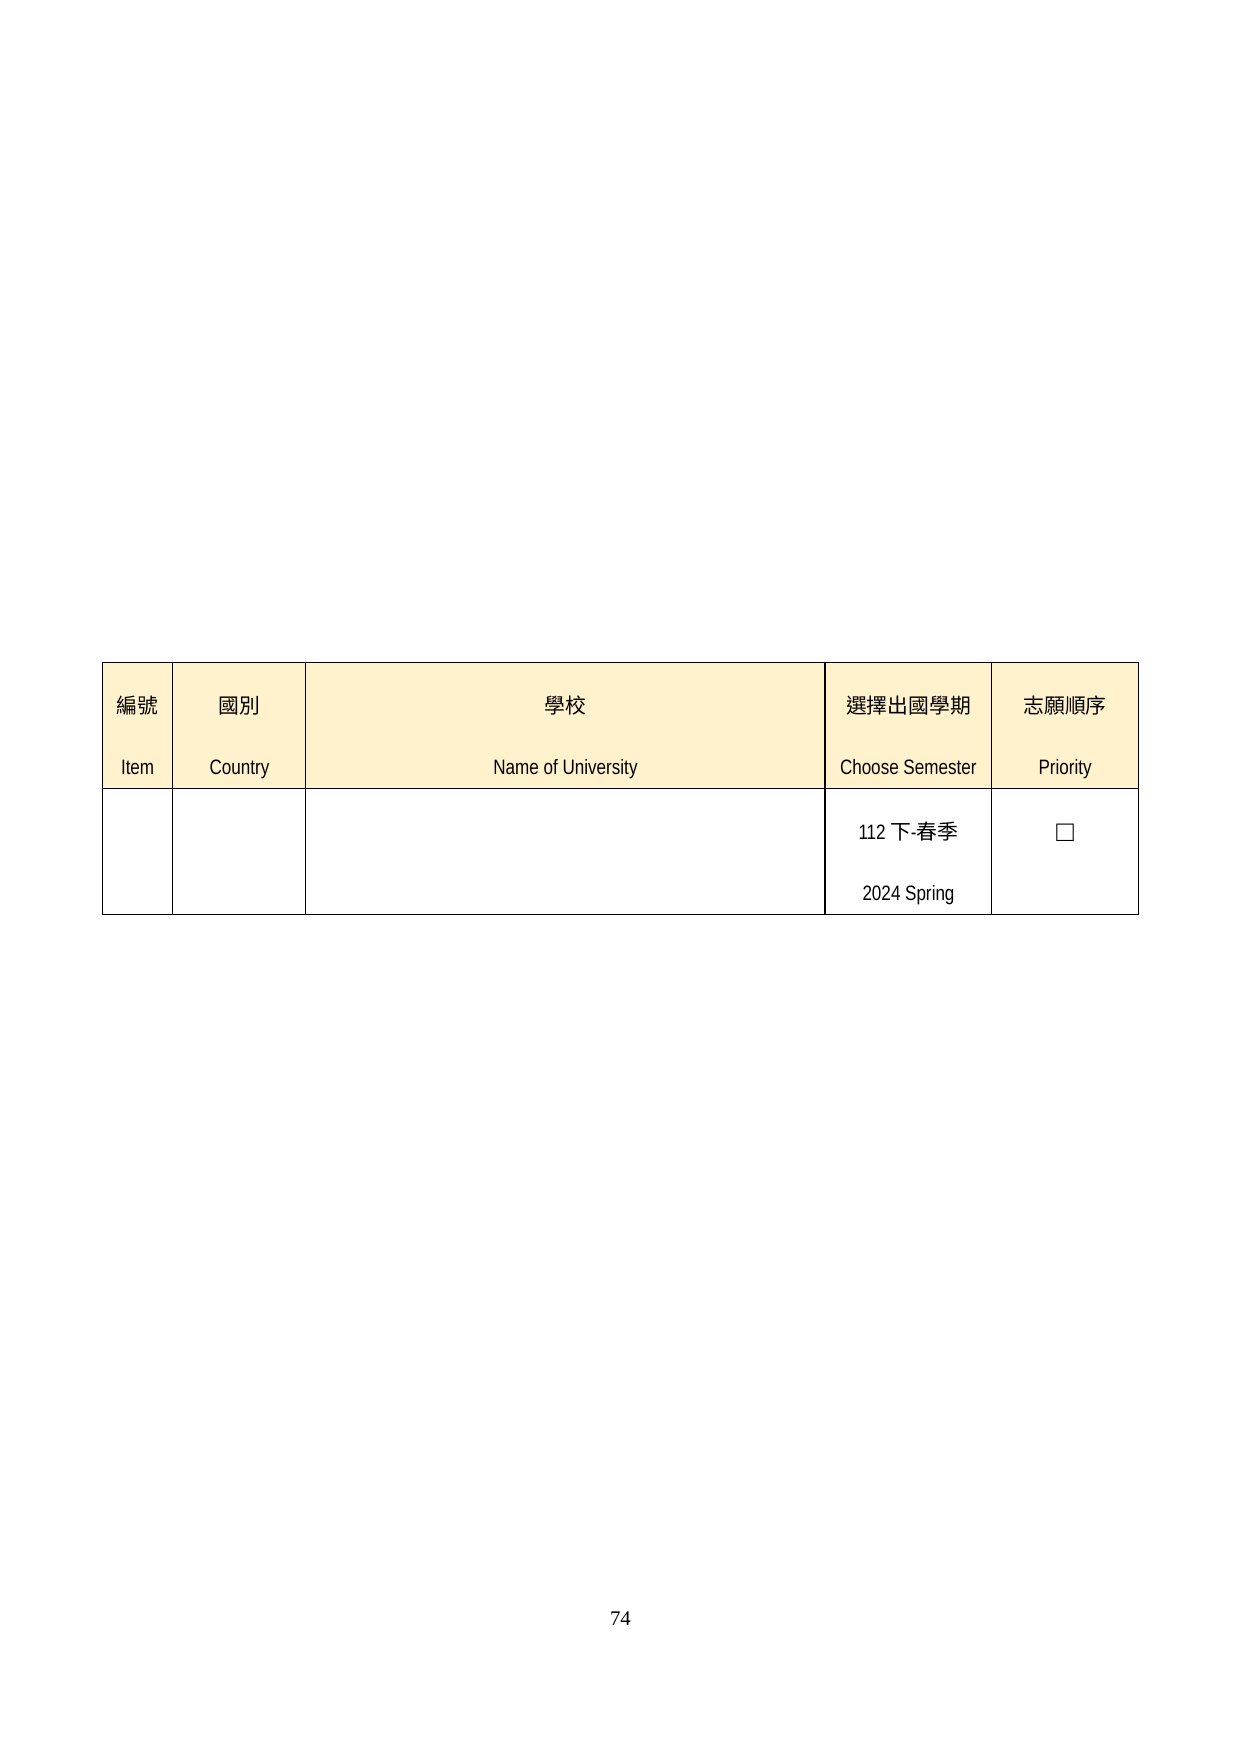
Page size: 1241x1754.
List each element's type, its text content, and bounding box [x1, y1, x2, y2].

table_cell [173, 789, 305, 914]
table_cell □ [992, 789, 1138, 914]
table_header 學校 Name of University [306, 663, 824, 788]
table_cell [103, 789, 172, 914]
table_header 國別 Country [173, 663, 305, 788]
table_cell 112下-春季 2024 Spring [826, 789, 991, 914]
table_header 編號 Item [103, 663, 172, 788]
table_cell [306, 789, 824, 914]
table_header 志願順序 Priority [992, 663, 1138, 788]
table_header 選擇出國學期 Choose Semester [826, 663, 991, 788]
